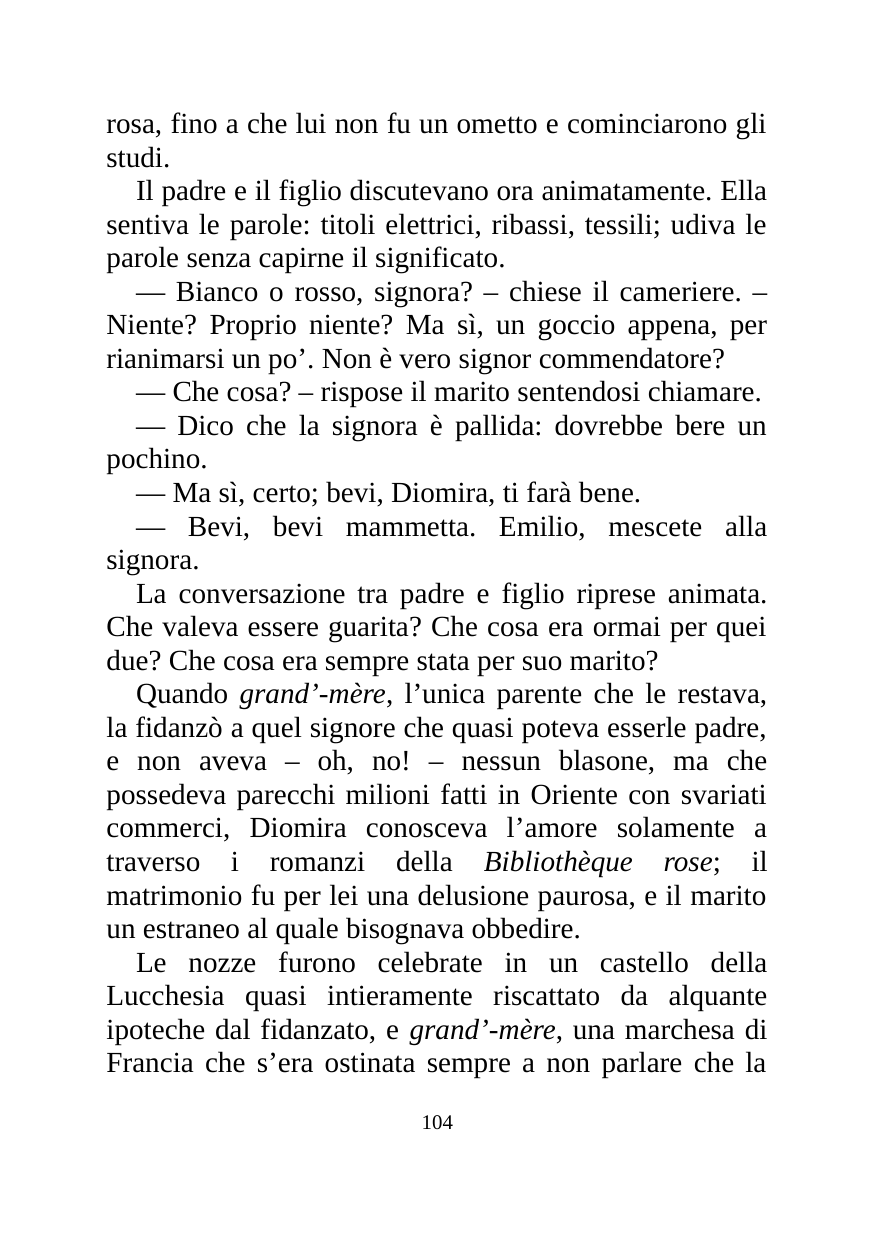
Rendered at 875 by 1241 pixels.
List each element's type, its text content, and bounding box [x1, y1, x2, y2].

text Quando grand’-mère, l’unica parente che le restava, la fidanzò a quel signore che quasi poteva esserle padre, e non aveva – oh, no! – nessun blasone, ma che possedeva parecchi milioni fatti in Oriente con svariati commerci, Diomira conosceva l’amore solamente a traverso i romanzi della Bibliothèque rose; il matrimonio fu per lei una delusione paurosa, e il marito un estraneo al quale bisognava obbedire. [106, 676, 768, 945]
text Le nozze furono celebrate in un castello della Lucchesia quasi intieramente riscattato da alquante ipoteche dal fidanzato, e grand’-mère, una marchesa di Francia che s’era ostinata sempre a non parlare che la [106, 945, 768, 1079]
text rosa, fino a che lui non fu un ometto e cominciarono gli studi. [106, 106, 768, 173]
text La conversazione tra padre e figlio riprese animata. Che valeva essere guarita? Che cosa era ormai per quei due? Che cosa era sempre stata per suo marito? [106, 576, 768, 676]
text — Bianco o rosso, signora? – chiese il cameriere. – Niente? Proprio niente? Ma sì, un goccio appena, per rianimarsi un po’. Non è vero signor commendatore? [106, 274, 768, 374]
text — Che cosa? – rispose il marito sentendosi chiamare. [106, 374, 768, 408]
text Il padre e il figlio discutevano ora animatamente. Ella sentiva le parole: titoli elettrici, ribassi, tessili; udiva le parole senza capirne il significato. [106, 173, 768, 274]
text — Bevi, bevi mammetta. Emilio, mescete alla signora. [106, 509, 768, 576]
text — Dico che la signora è pallida: dovrebbe bere un pochino. [106, 408, 768, 475]
text — Ma sì, certo; bevi, Diomira, ti farà bene. [106, 475, 768, 509]
